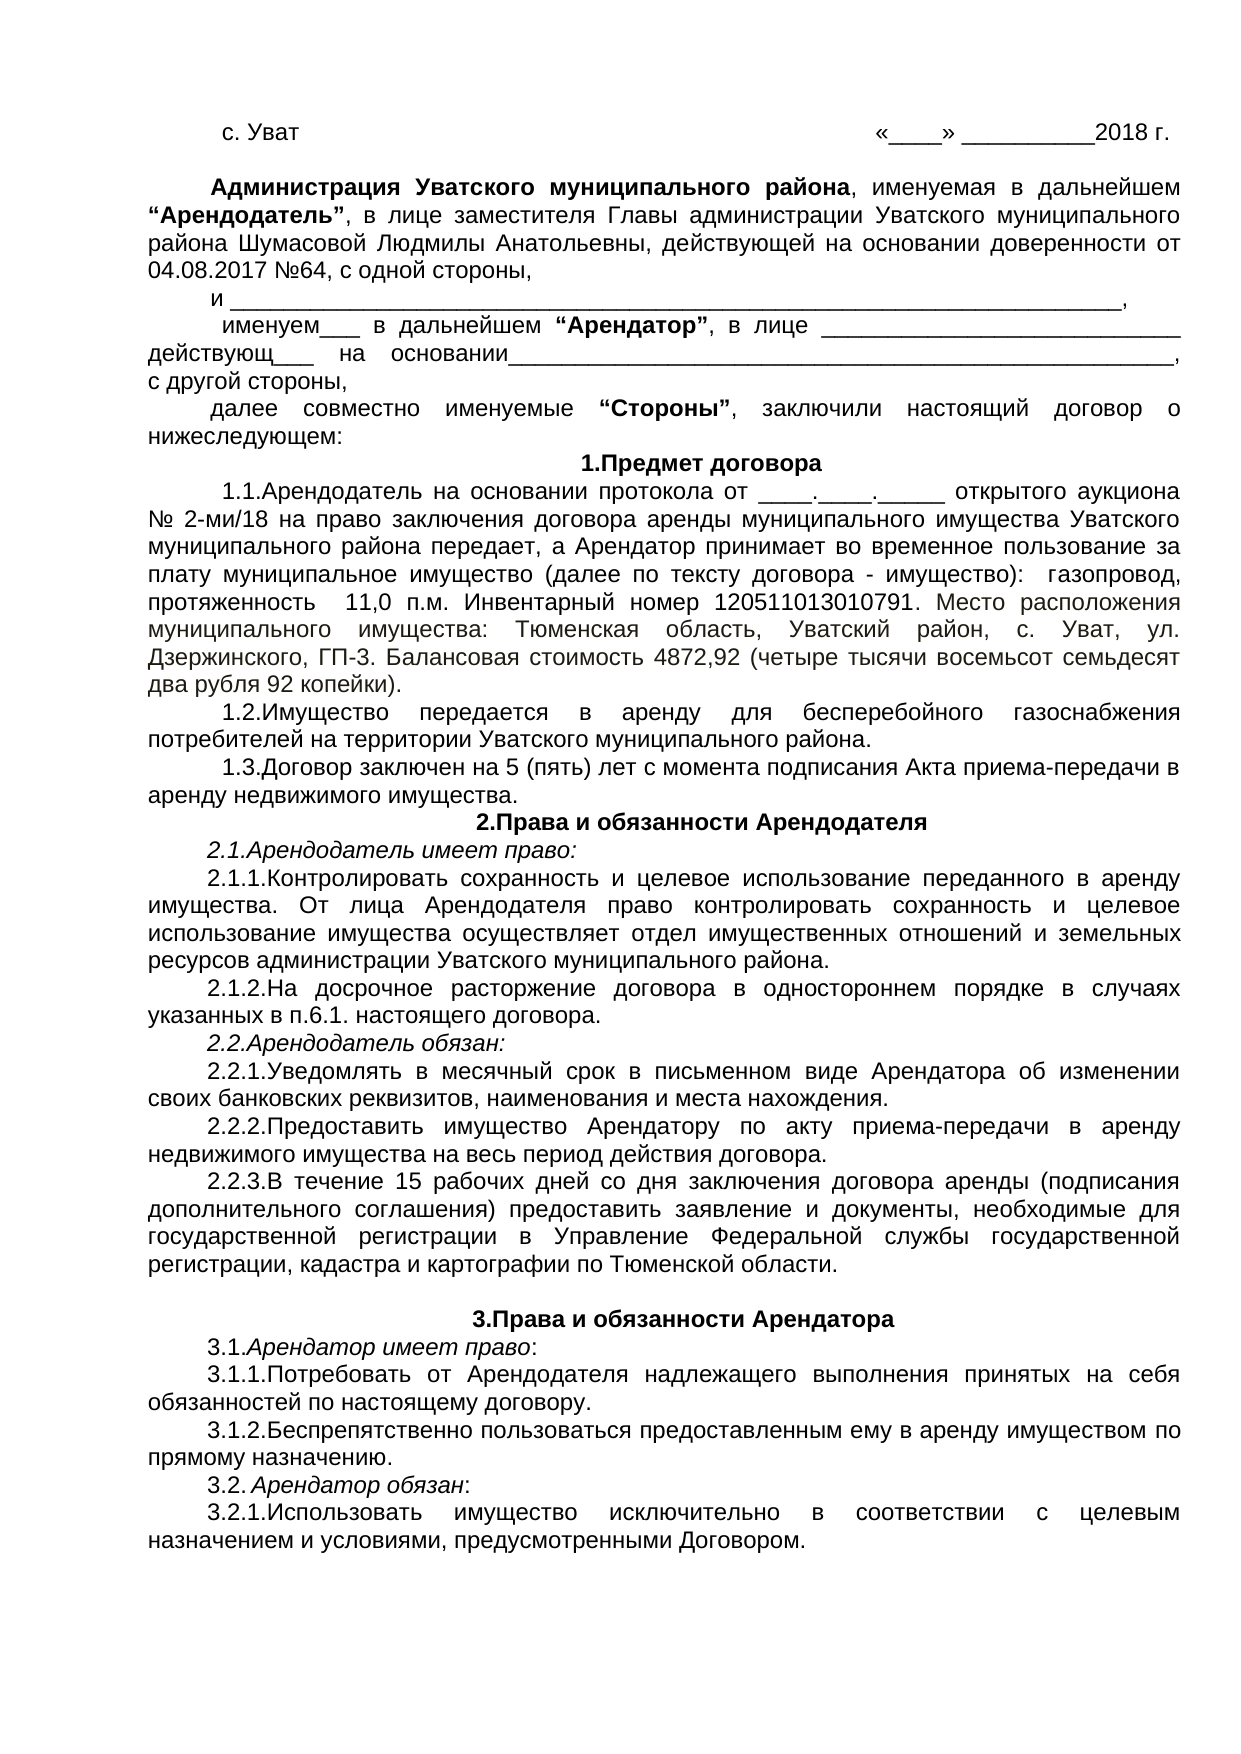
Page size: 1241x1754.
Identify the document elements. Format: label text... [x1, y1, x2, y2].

text 2.2.1.Уведомлять в месячный срок в письменном виде Арендатора об изменении своих банковских реквизитов, наименования и места нахождения. [148, 1057, 1181, 1112]
text далее совместно именуемые “Стороны”, заключили настоящий договор о нижеследующем: [148, 394, 1181, 449]
text 2.2.3.В течение 15 рабочих дней со дня заключения договора аренды (подписания дополнительного соглашения) предоставить заявление и документы, необходимые для государственной регистрации в Управление Федеральной службы государственной регистрации, кадастра и картографии по Тюменской области. [148, 1167, 1181, 1277]
text 2.2.Арендодатель обязан: [148, 1029, 1181, 1057]
text 1.3.Договор заключен на 5 (пять) лет с момента подписания Акта приема-передачи в аренду недвижимого имущества. [148, 753, 1181, 808]
text 2.Права и обязанности Арендодателя [223, 808, 1181, 836]
text 3.2. Арендатор обязан: [148, 1471, 1181, 1498]
text 2.1.1.Контролировать сохранность и целевое использование переданного в аренду имущества. От лица Арендодателя право контролировать сохранность и целевое использование имущества осуществляет отдел имущественных отношений и земельных ресурсов администрации Уватского муниципального района. [148, 863, 1181, 974]
text и ___________________________________________________________________, [148, 284, 1181, 311]
text 3.1.Арендатор имеет право: [148, 1333, 1181, 1360]
text 3.2.1.Использовать имущество исключительно в соответствии с целевым назначением и условиями, предусмотренными Договором. [148, 1498, 1181, 1553]
text 1.1.Арендодатель на основании протокола от ____.____._____ открытого аукциона № 2-ми/18 на право заключения договора аренды муниципального имущества Уватского муниципального района передает, а Арендатор принимает во временное пользование за плату муниципальное имущество (далее по тексту договора - имущество): газопровод, протяженность 11,0 п.м. Инвентарный номер 120511013010791. Место расположения муниципального имущества: Тюменская область, Уватский район, с. Уват, ул. Дзержинского, ГП-3. Балансовая стоимость 4872,92 (четыре тысячи восемьсот семьдесят два рубля 92 копейки). [148, 477, 1181, 698]
text 2.1.Арендодатель имеет право: [148, 836, 1181, 863]
text 1.Предмет договора [148, 449, 1181, 477]
text Администрация Уватского муниципального района, именуемая в дальнейшем “Арендодатель”, в лице заместителя Главы администрации Уватского муниципального района Шумасовой Людмилы Анатольевны, действующей на основании доверенности от 04.08.2017 №64, с одной стороны, [148, 173, 1181, 284]
text 1.2.Имущество передается в аренду для бесперебойного газоснабжения потребителей на территории Уватского муниципального района. [148, 698, 1181, 753]
text 3.1.1.Потребовать от Арендодателя надлежащего выполнения принятых на себя обязанностей по настоящему договору. [148, 1360, 1181, 1416]
text 3.1.2.Беспрепятственно пользоваться предоставленным ему в аренду имуществом по прямому назначению. [148, 1416, 1181, 1471]
text именуем___ в дальнейшем “Арендатор”, в лице ___________________________ действующ___ на основании__________________________________________________, с другой стороны, [148, 311, 1181, 394]
text 3.Права и обязанности Арендатора [185, 1305, 1181, 1333]
text 2.1.2.На досрочное расторжение договора в одностороннем порядке в случаях указанных в п.6.1. настоящего договора. [148, 974, 1181, 1029]
text с. Уват «____» __________2018 г. [148, 118, 1181, 146]
text 2.2.2.Предоставить имущество Арендатору по акту приема-передачи в аренду недвижимого имущества на весь период действия договора. [148, 1112, 1181, 1167]
